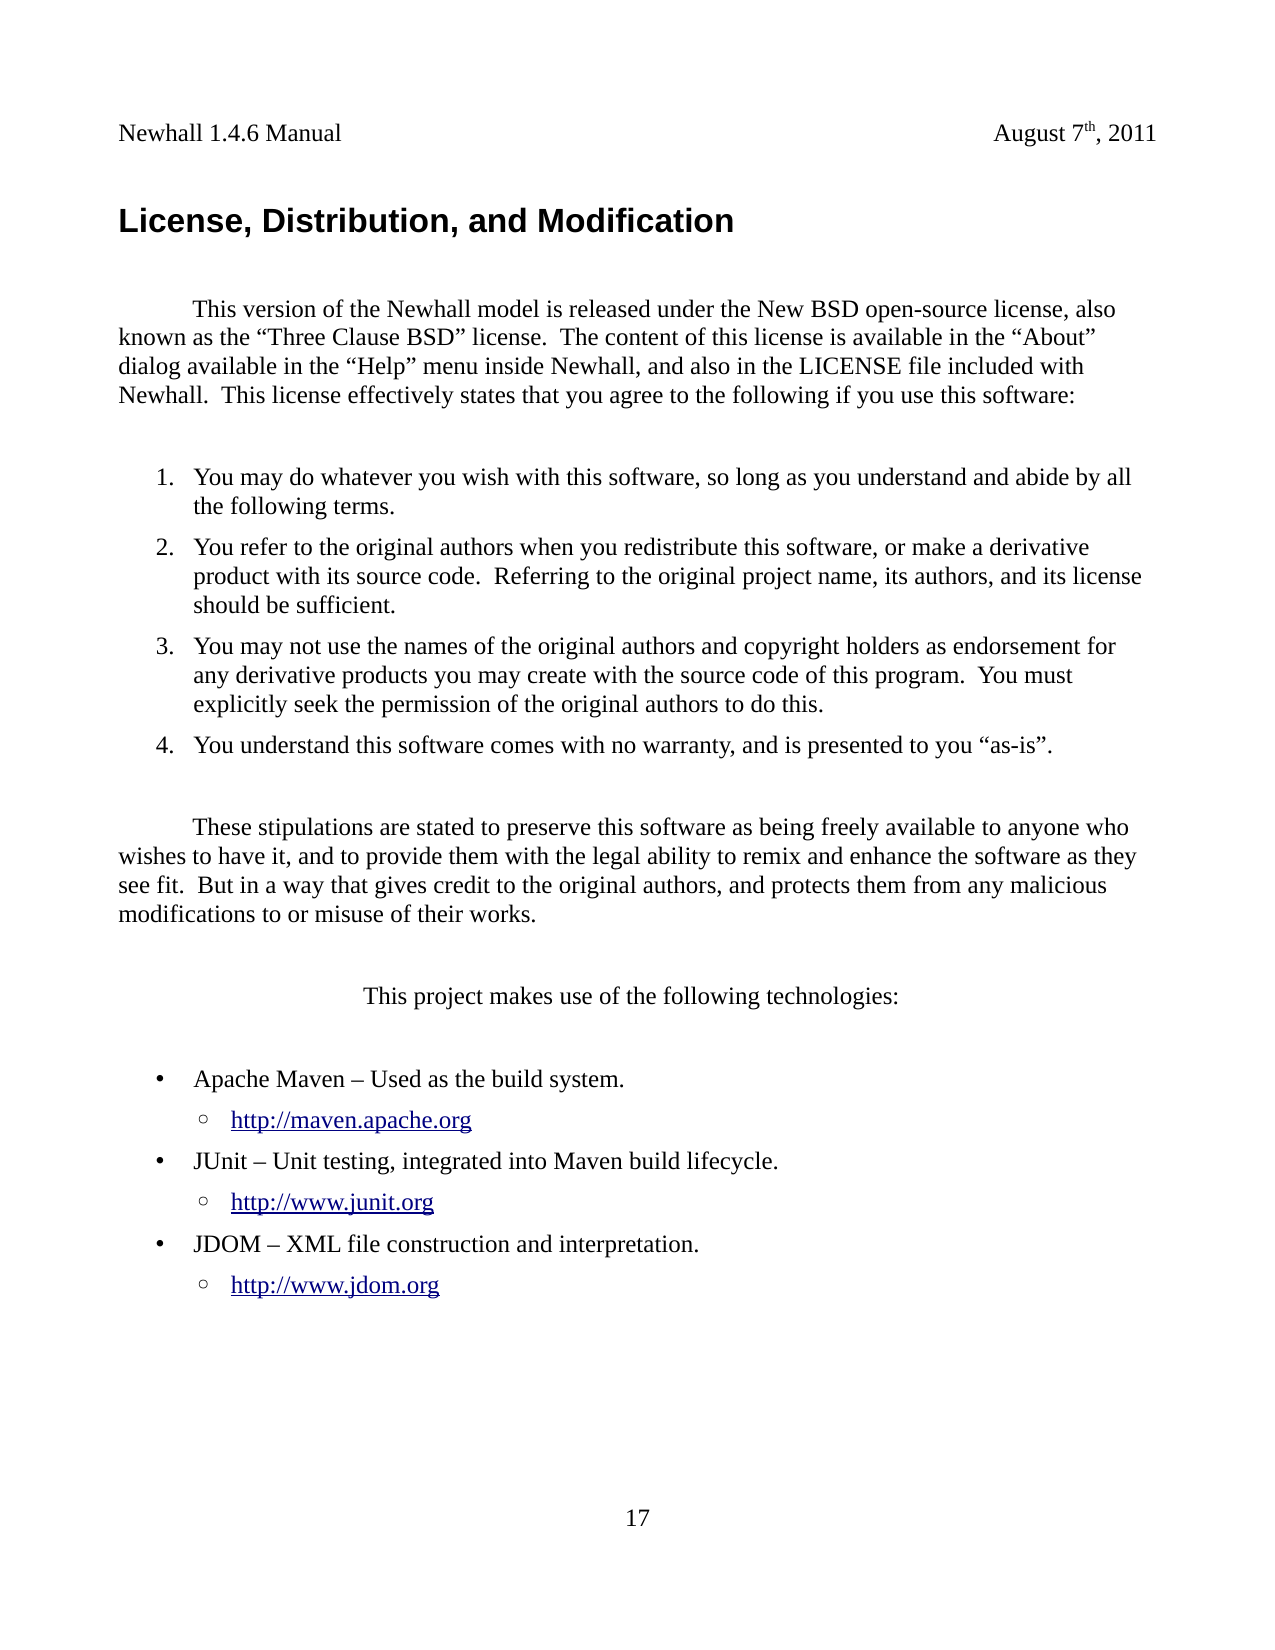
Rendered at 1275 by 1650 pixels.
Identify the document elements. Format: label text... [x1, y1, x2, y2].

text This project makes use of the following technologies: [118, 981, 1157, 1010]
list You may not use the names of the original authors and copyright holders as endorsement for any derivative products you may create with the source code of this program. You must explicitly seek the permission of the original authors to do this. [156, 631, 1157, 717]
subtitle License, Distribution, and Modification [118, 201, 1157, 240]
text These stipulations are stated to preserve this software as being freely available to anyone who wishes to have it, and to provide them with the legal ability to remix and enhance the software as they see fit. But in a way that gives credit to the original authors, and protects them from any malicious modifications to or misuse of their works. [118, 812, 1157, 927]
list You may do whatever you wish with this software, so long as you understand and abide by all the following terms. [156, 462, 1157, 520]
list Apache Maven – Used as the build system. [156, 1064, 1157, 1092]
list http://maven.apache.org [193, 1105, 1157, 1134]
list JUnit – Unit testing, integrated into Maven build lifecycle. [156, 1146, 1157, 1175]
list You understand this software comes with no warranty, and is presented to you “as-is”. [156, 730, 1157, 759]
list JDOM – XML file construction and interpretation. [156, 1229, 1157, 1257]
text This version of the Newhall model is released under the New BSD open-source license, also known as the “Three Clause BSD” license. The content of this license is available in the “About” dialog available in the “Help” menu inside Newhall, and also in the LICENSE file included with Newhall. This license effectively states that you agree to the following if you use this software: [118, 294, 1157, 409]
list http://www.junit.org [193, 1187, 1157, 1216]
list http://www.jdom.org [193, 1270, 1157, 1299]
list You refer to the original authors when you redistribute this software, or make a derivative product with its source code. Referring to the original project name, its authors, and its license should be sufficient. [156, 532, 1157, 619]
